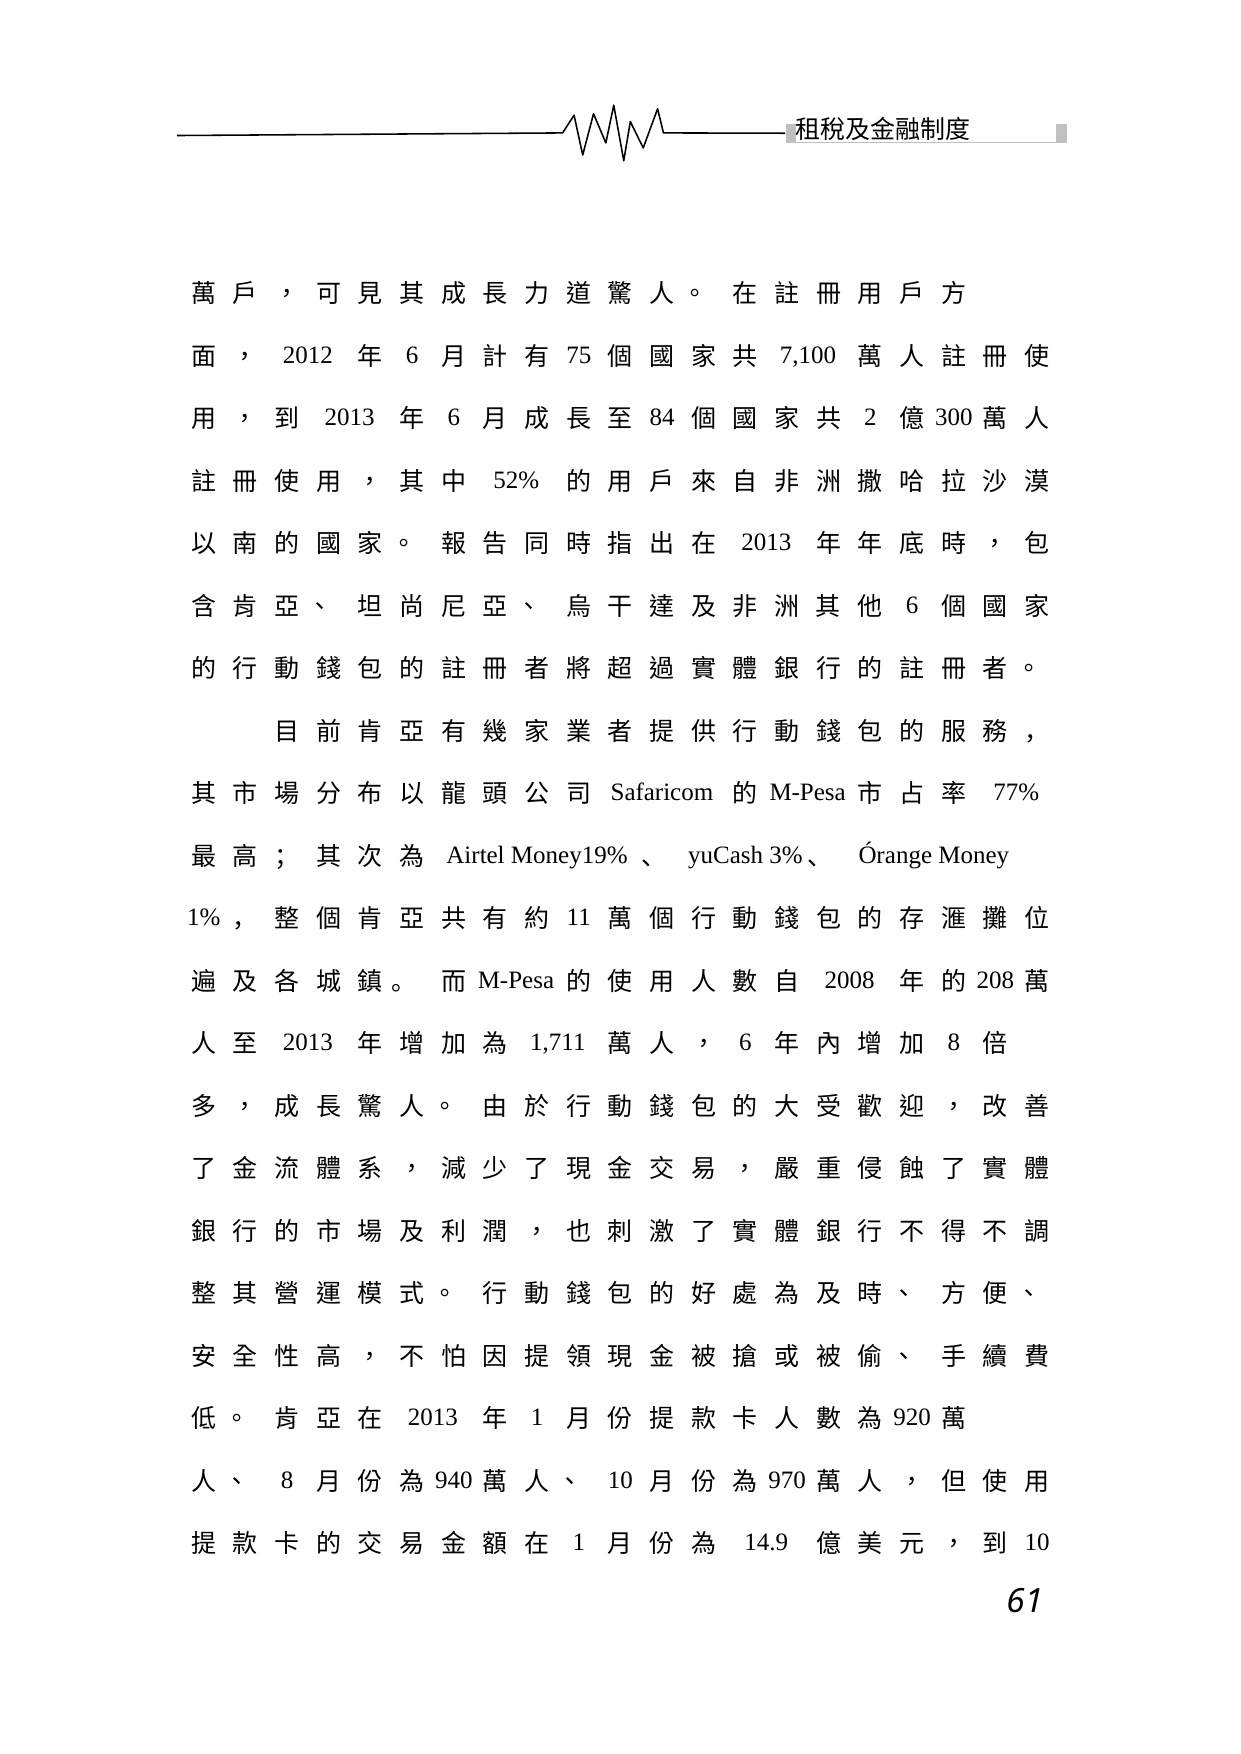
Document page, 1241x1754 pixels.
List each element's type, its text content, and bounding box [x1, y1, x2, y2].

text 目前肯亞有幾家業者提供行動錢包的服務，其市場分布以龍頭公司Safaricom的M-Pesa市占率77%最高；其次為Airtel Money19%、yuCash 3%、Órange Money 1%，整個肯亞共有約11萬個行動錢包的存滙攤位遍及各城鎮。而M-Pesa的使用人數自2008年的208萬人至2013年增加為1,711萬人，6年內增加8倍多，成長驚人。由於行動錢包的大受歡迎，改善了金流體系，減少了現金交易，嚴重侵蝕了實體銀行的市場及利潤，也刺激了實體銀行不得不調整其營運模式。行動錢包的好處為及時、方便、安全性高，不怕因提領現金被搶或被偷、手續費低。肯亞在2013年1月份提款卡人數為920萬人、8月份為940萬人、10月份為970萬人，但使用提款卡的交易金額在1月份為14.9億美元，到10 [183, 688, 1058, 1563]
text 萬戶，可見其成長力道驚人。在註冊用戶方面，2012年6月計有75個國家共7,100萬人註冊使用，到2013年6月成長至84個國家共2億300萬人註冊使用，其中52%的用戶來自非洲撒哈拉沙漠以南的國家。報告同時指出在2013年年底時，包含肯亞、坦尚尼亞、烏干達及非洲其他6個國家的行動錢包的註冊者將超過實體銀行的註冊者。 [183, 250, 1058, 688]
